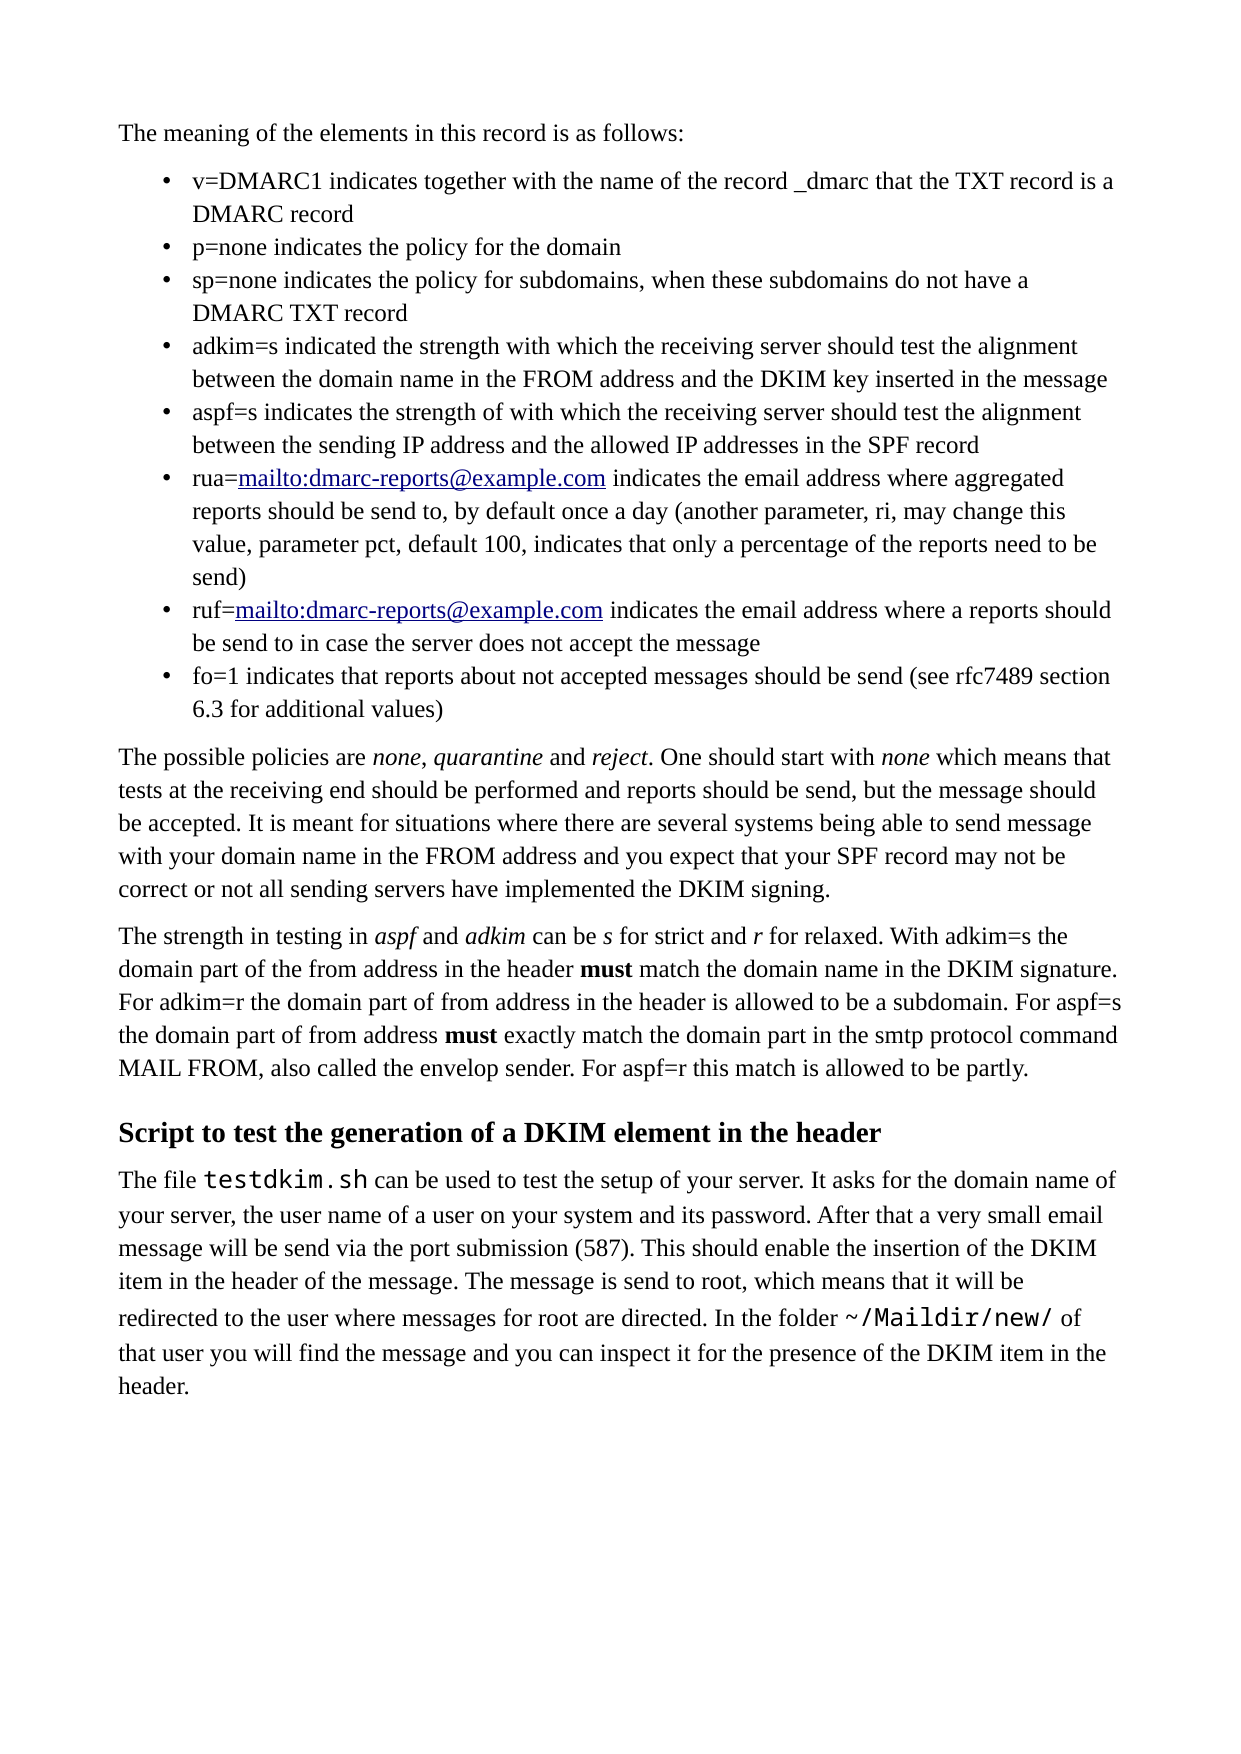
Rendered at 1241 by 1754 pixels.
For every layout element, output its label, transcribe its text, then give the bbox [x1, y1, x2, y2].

text The file testdkim.sh can be used to test the setup of your server. It asks for the domain name of your server, the user name of a user on your system and its password. After that a very small email message will be send via the port submission (587). This should enable the insertion of the DKIM item in the header of the message. The message is send to root, which means that it will be redirected to the user where messages for root are directed. In the folder ~/Maildir/new/ of that user you will find the message and you can inspect it for the presence of the DKIM item in the header. [118, 1162, 1122, 1400]
list ruf=mailto:dmarc-reports@example.com indicates the email address where a reports should be send to in case the server does not accept the message [162, 595, 1122, 657]
subtitle Script to test the generation of a DKIM element in the header [118, 1116, 1122, 1149]
list fo=1 indicates that reports about not accepted messages should be send (see rfc7489 section 6.3 for additional values) [162, 661, 1122, 723]
list p=none indicates the policy for the domain [162, 232, 1122, 261]
list rua=mailto:dmarc-reports@example.com indicates the email address where aggregated reports should be send to, by default once a day (another parameter, ri, may change this value, parameter pct, default 100, indicates that only a percentage of the reports need to be send) [162, 463, 1122, 591]
text The meaning of the elements in this record is as follows: [118, 118, 1122, 147]
list aspf=s indicates the strength of with which the receiving server should test the alignment between the sending IP address and the allowed IP addresses in the SPF record [162, 397, 1122, 459]
list v=DMARC1 indicates together with the name of the record _dmarc that the TXT record is a DMARC record [162, 166, 1122, 227]
list sp=none indicates the policy for subdomains, when these subdomains do not have a DMARC TXT record [162, 265, 1122, 327]
text The strength in testing in aspf and adkim can be s for strict and r for relaxed. With adkim=s the domain part of the from address in the header must match the domain name in the DKIM signature. For adkim=r the domain part of from address in the header is allowed to be a subdomain. For aspf=s the domain part of from address must exactly match the domain part in the smtp protocol command MAIL FROM, also called the envelop sender. For aspf=r this match is allowed to be partly. [118, 921, 1122, 1082]
list adkim=s indicated the strength with which the receiving server should test the alignment between the domain name in the FROM address and the DKIM key inserted in the message [162, 331, 1122, 393]
text The possible policies are none, quarantine and reject. One should start with none which means that tests at the receiving end should be performed and reports should be send, but the message should be accepted. It is meant for situations where there are several systems being able to send message with your domain name in the FROM address and you expect that your SPF record may not be correct or not all sending servers have implemented the DKIM signing. [118, 742, 1122, 902]
